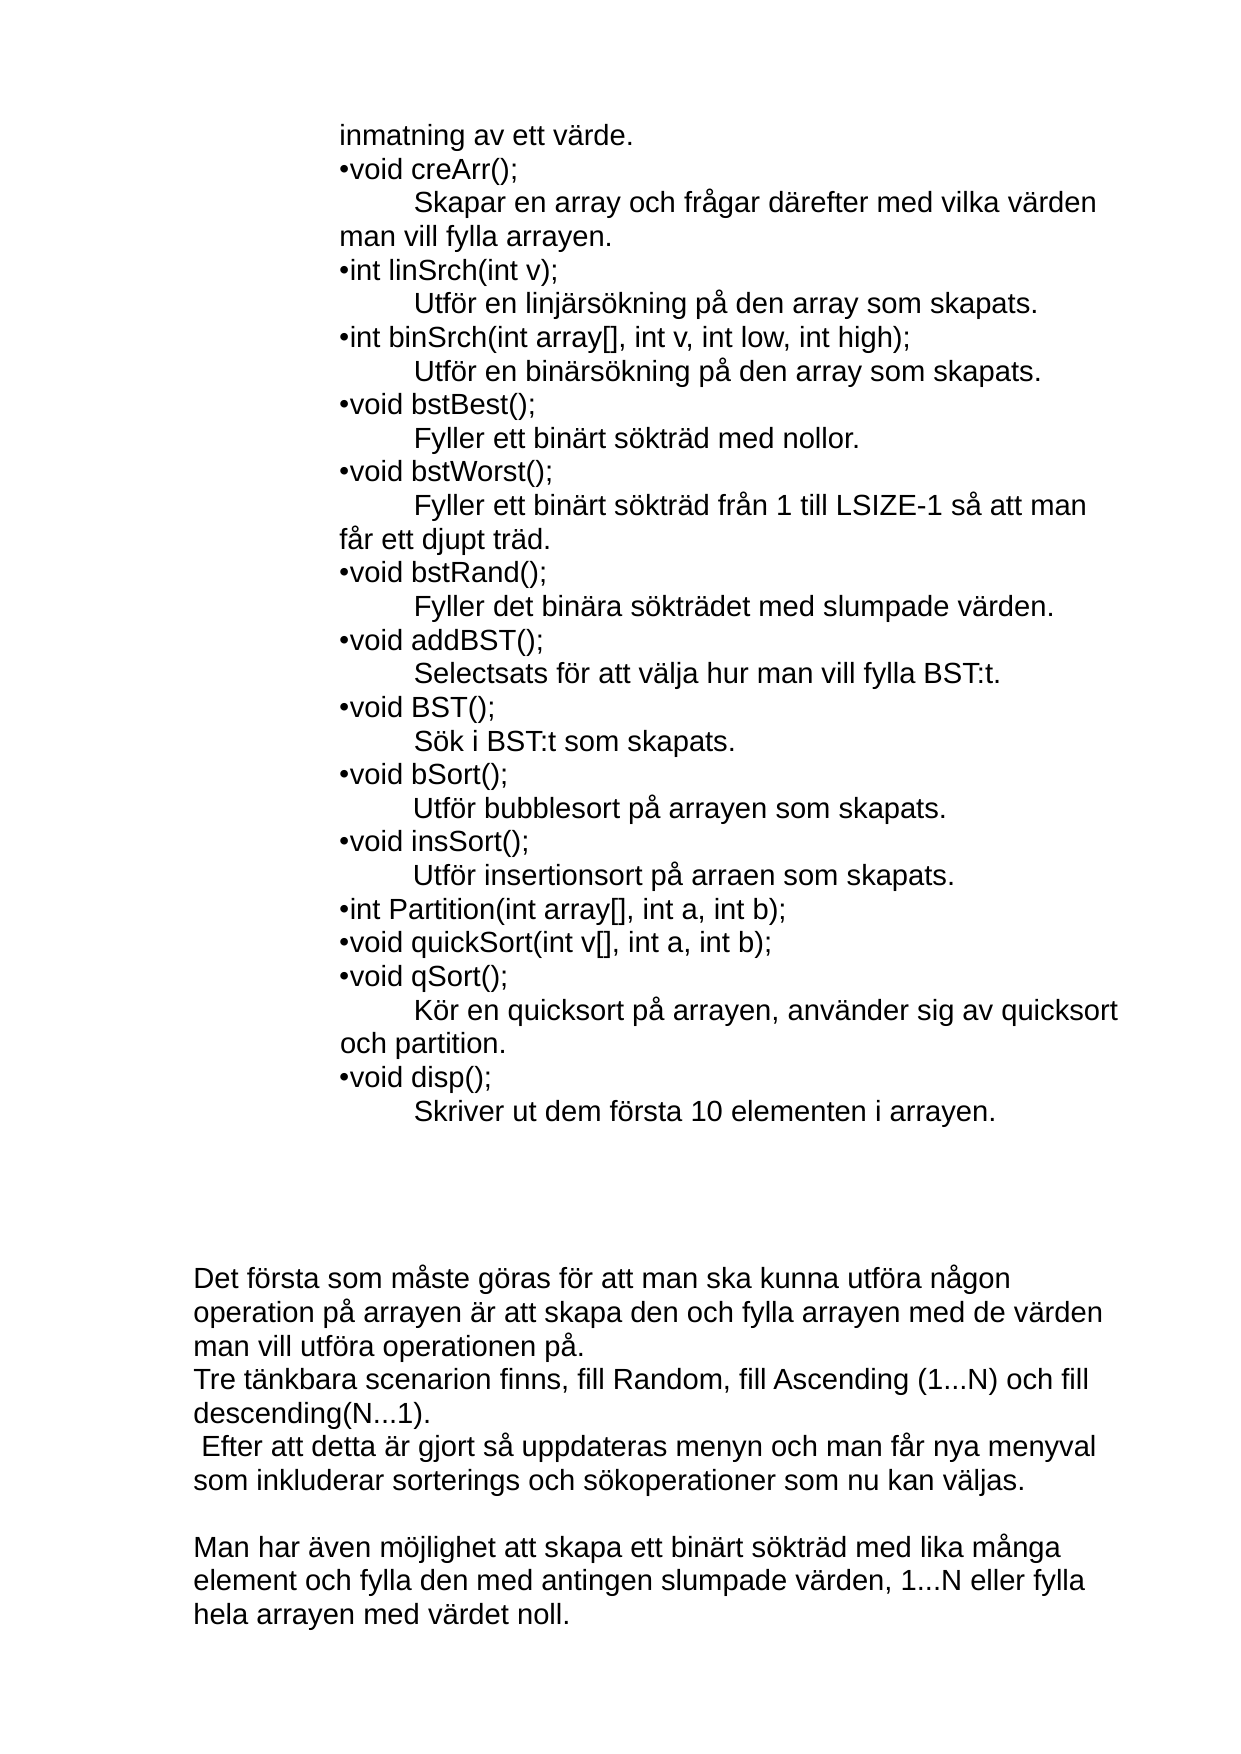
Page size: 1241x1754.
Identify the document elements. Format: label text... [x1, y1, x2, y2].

list void addBST(); Selectsats för att välja hur man vill fylla BST:t. [118, 622, 1122, 690]
list void bstBest(); Fyller ett binärt sökträd med nollor. [118, 387, 1122, 454]
list void insSort(); [118, 824, 1122, 858]
text Sök i BST:t som skapats. [118, 723, 1122, 757]
text Skriver ut dem första 10 elementen i arrayen. [118, 1094, 1122, 1127]
list void disp(); [118, 1060, 1122, 1094]
list void bSort(); [118, 757, 1122, 791]
list void creArr(); Skapar en array och frågar därefter med vilka värden man vill fylla arrayen. [118, 152, 1122, 252]
list inmatning av ett värde. [118, 118, 1122, 152]
list void quickSort(int v[], int a, int b); [118, 925, 1122, 959]
list int binSrch(int array[], int v, int low, int high); Utför en binärsökning på den array som skapats. [118, 320, 1122, 387]
list int Partition(int array[], int a, int b); [118, 892, 1122, 925]
list Utför bubblesort på arrayen som skapats. [383, 791, 1122, 824]
list Utför insertionsort på arraen som skapats. [383, 858, 1122, 892]
list void BST(); [118, 690, 1122, 723]
text och partition. [118, 1026, 1122, 1060]
list void qSort(); [118, 959, 1122, 993]
list void bstRand(); Fyller det binära sökträdet med slumpade värden. [118, 555, 1122, 622]
list void bstWorst(); Fyller ett binärt sökträd från 1 till LSIZE-1 så att man får ett djupt träd. [118, 454, 1122, 555]
list int linSrch(int v); Utför en linjärsökning på den array som skapats. [118, 252, 1122, 320]
list Det första som måste göras för att man ska kunna utföra någon operation på arrayen är att skapa den och fylla arrayen med de värden man vill utföra operationen på. Tre tänkbara scenarion finns, fill Random, fill Ascending (1...N) och fill descending(N...1). Efter att detta är gjort så uppdateras menyn och man får nya menyval som inkluderar sorterings och sökoperationer som nu kan väljas. Man har även möjlighet att skapa ett binärt sökträd med lika många element och fylla den med antingen slumpade värden, 1...N eller fylla hela arrayen med värdet noll. [156, 1261, 1122, 1630]
text Kör en quicksort på arrayen, använder sig av quicksort [118, 993, 1122, 1026]
